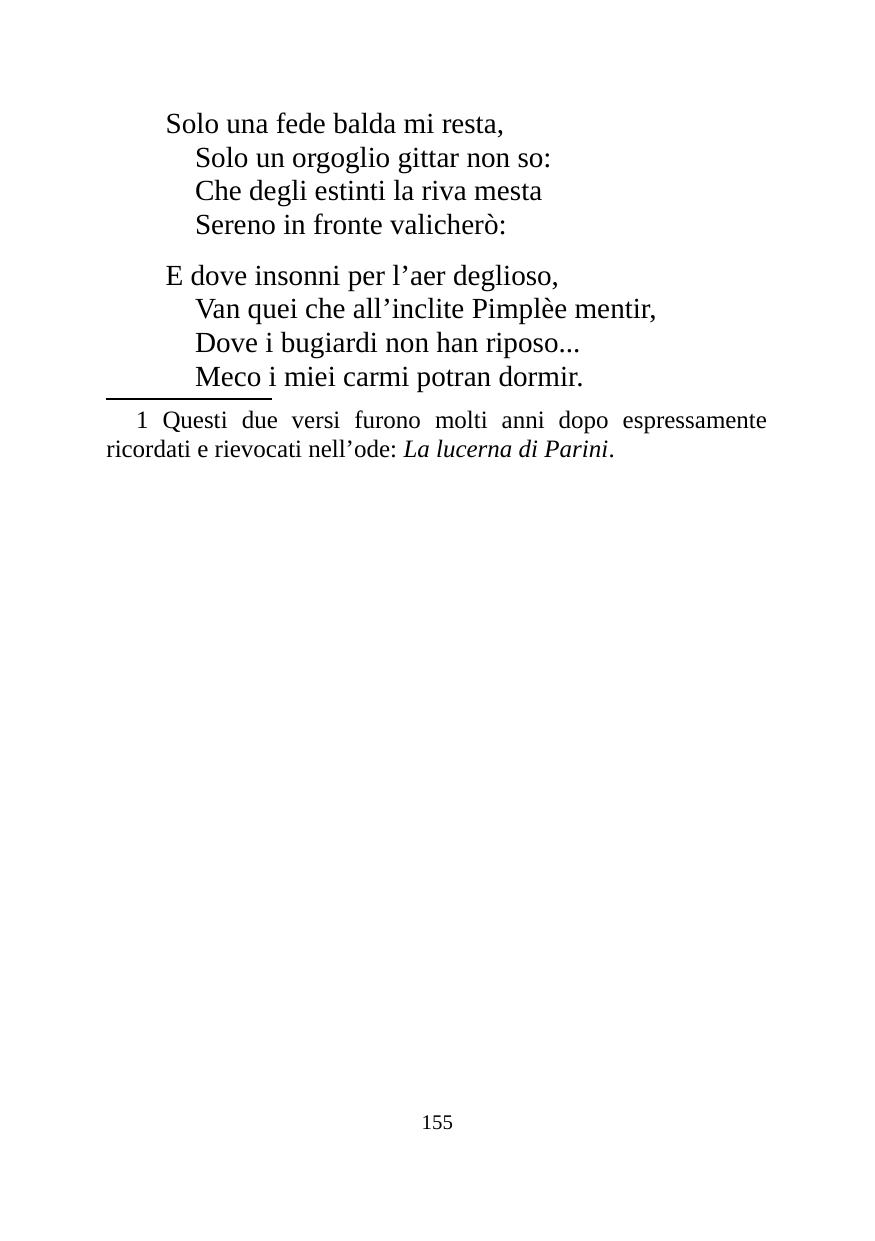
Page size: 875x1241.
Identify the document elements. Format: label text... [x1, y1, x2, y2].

text E dove insonni per l’aer deglioso, Van quei che all’inclite Pimplèe mentir, Dove i bugiardi non han riposo... Meco i miei carmi potran dormir. [165, 258, 768, 392]
text Solo una fede balda mi resta, Solo un orgoglio gittar non so: Che degli estinti la riva mesta Sereno in fronte valicherò: [165, 106, 768, 240]
text Questi due versi furono molti anni dopo espressamente ricordati e rievocati nell’ode: La lucerna di Parini. [106, 405, 768, 463]
